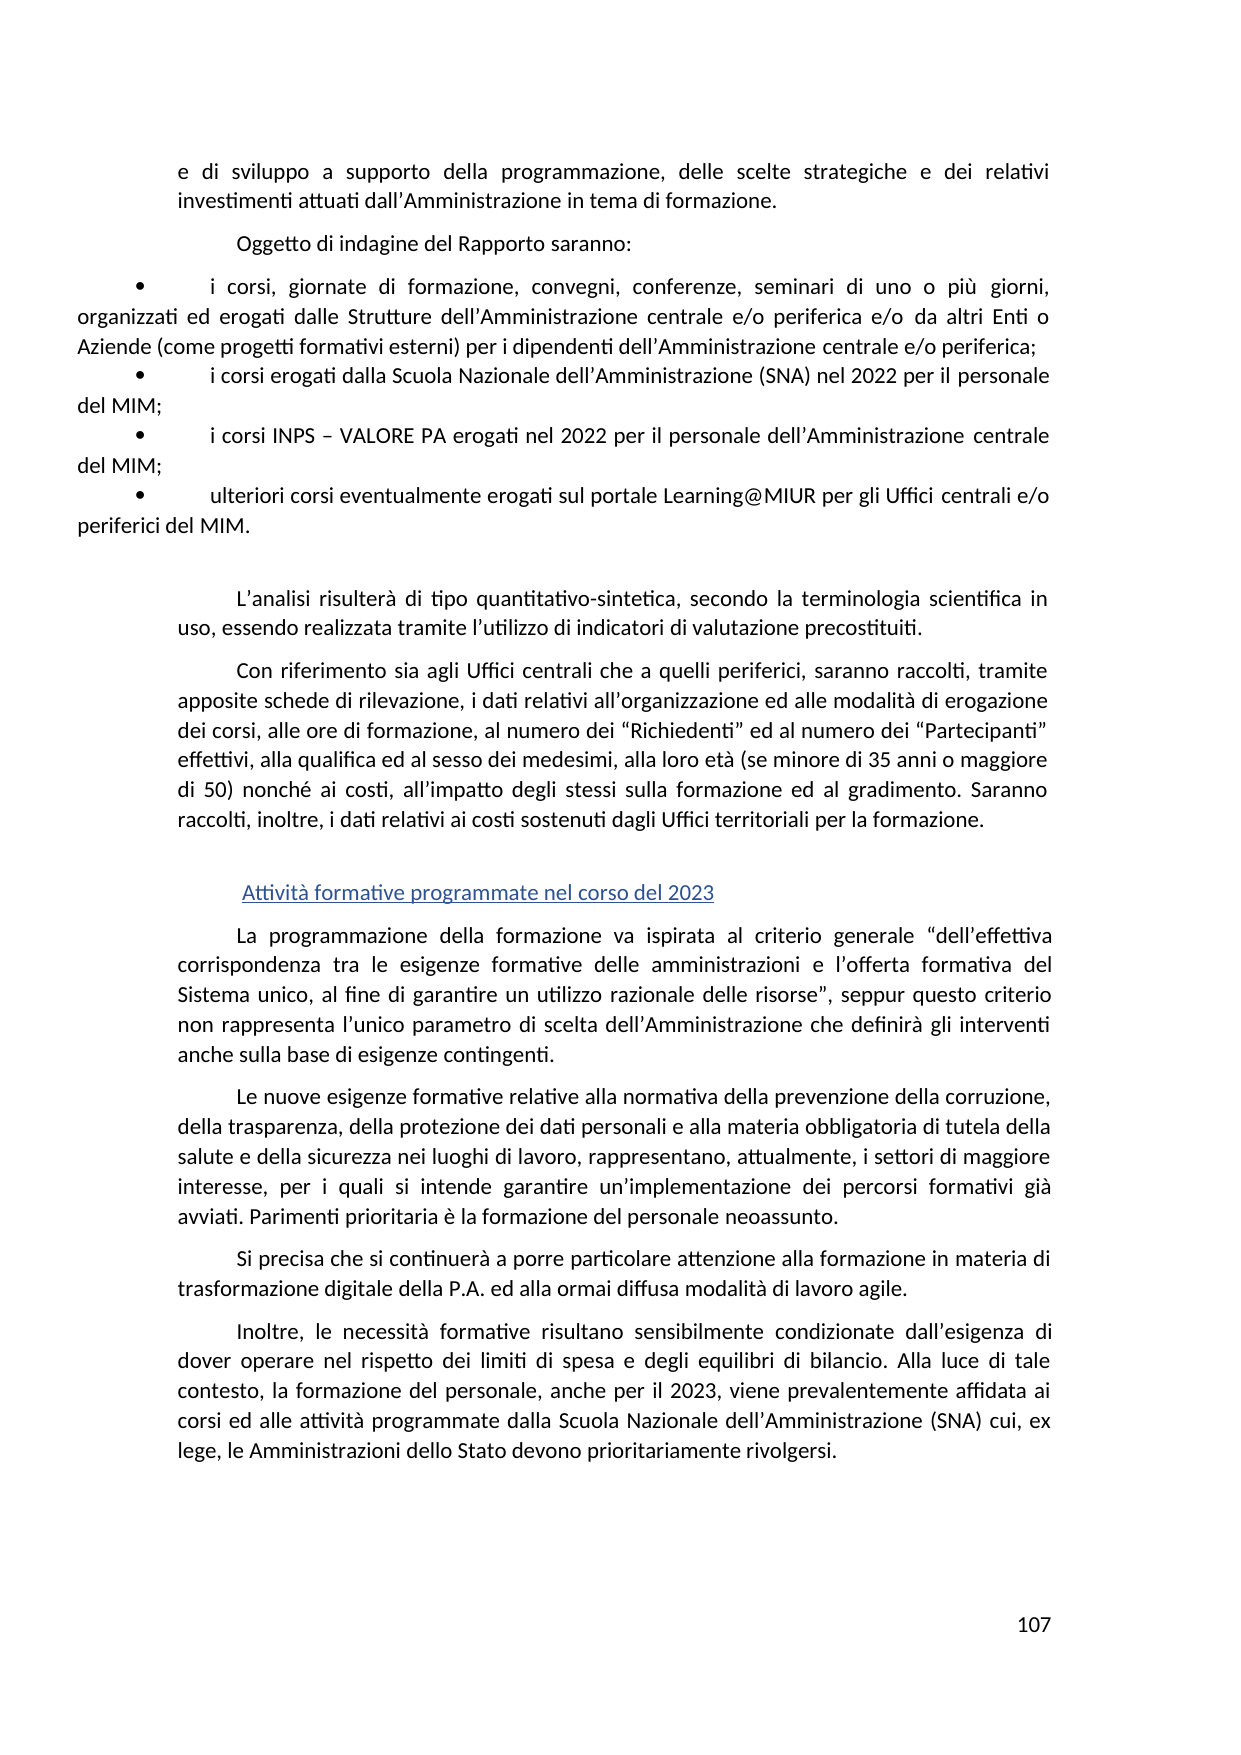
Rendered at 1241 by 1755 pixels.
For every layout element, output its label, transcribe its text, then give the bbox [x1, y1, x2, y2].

text Con riferimento sia agli Uffici centrali che a quelli periferici, saranno raccolti, tramite apposite schede di rilevazione, i dati relativi all’organizzazione ed alle modalità di erogazione dei corsi, alle ore di formazione, al numero dei “Richiedenti” ed al numero dei “Partecipanti” effettivi, alla qualifica ed al sesso dei medesimi, alla loro età (se minore di 35 anni o maggiore di 50) nonché ai costi, all’impatto degli stessi sulla formazione ed al gradimento. Saranno raccolti, inoltre, i dati relativi ai costi sostenuti dagli Uffici territoriali per la formazione. [177, 656, 1049, 833]
text Si precisa che si continuerà a porre particolare attenzione alla formazione in materia di trasformazione digitale della P.A. ed alla ormai diffusa modalità di lavoro agile. [177, 1244, 1052, 1302]
text L’analisi risulterà di tipo quantitativo-sintetica, secondo la terminologia scientifica in uso, essendo realizzata tramite l’utilizzo di indicatori di valutazione precostituiti. [177, 584, 1049, 641]
text Oggetto di indagine del Rapporto saranno: [236, 229, 1136, 257]
text e di sviluppo a supporto della programmazione, delle scelte strategiche e dei relativi investimenti attuati dall’Amministrazione in tema di formazione. [177, 157, 1049, 215]
text Le nuove esigenze formative relative alla normativa della prevenzione della corruzione, della trasparenza, della protezione dei dati personali e alla materia obbligatoria di tutela della salute e della sicurezza nei luoghi di lavoro, rappresentano, attualmente, i settori di maggiore interesse, per i quali si intende garantire un’implementazione dei percorsi formativi già avviati. Parimenti prioritaria è la formazione del personale neoassunto. [177, 1082, 1052, 1230]
text Attività formative programmate nel corso del 2023 [242, 878, 1136, 906]
list i corsi erogati dalla Scuola Nazionale dell’Amministrazione (SNA) nel 2022 per il personale del MIM; [77, 362, 1049, 419]
list ulteriori corsi eventualmente erogati sul portale Learning@MIUR per gli Uffici centrali e/o periferici del MIM. [77, 481, 1049, 539]
text Inoltre, le necessità formative risultano sensibilmente condizionate dall’esigenza di dover operare nel rispetto dei limiti di spesa e degli equilibri di bilancio. Alla luce di tale contesto, la formazione del personale, anche per il 2023, viene prevalentemente affidata ai corsi ed alle attività programmate dalla Scuola Nazionale dell’Amministrazione (SNA) cui, ex lege, le Amministrazioni dello Stato devono prioritariamente rivolgersi. [177, 1317, 1052, 1464]
list i corsi, giornate di formazione, convegni, conferenze, seminari di uno o più giorni, organizzati ed erogati dalle Strutture dell’Amministrazione centrale e/o periferica e/o da altri Enti o Aziende (come progetti formativi esterni) per i dipendenti dell’Amministrazione centrale e/o periferica; [77, 272, 1049, 360]
text La programmazione della formazione va ispirata al criterio generale “dell’effettiva corrispondenza tra le esigenze formative delle amministrazioni e l’offerta formativa del Sistema unico, al fine di garantire un utilizzo razionale delle risorse”, seppur questo criterio non rappresenta l’unico parametro di scelta dell’Amministrazione che definirà gli interventi anche sulla base di esigenze contingenti. [177, 921, 1052, 1068]
list i corsi INPS – VALORE PA erogati nel 2022 per il personale dell’Amministrazione centrale del MIM; [77, 421, 1049, 479]
